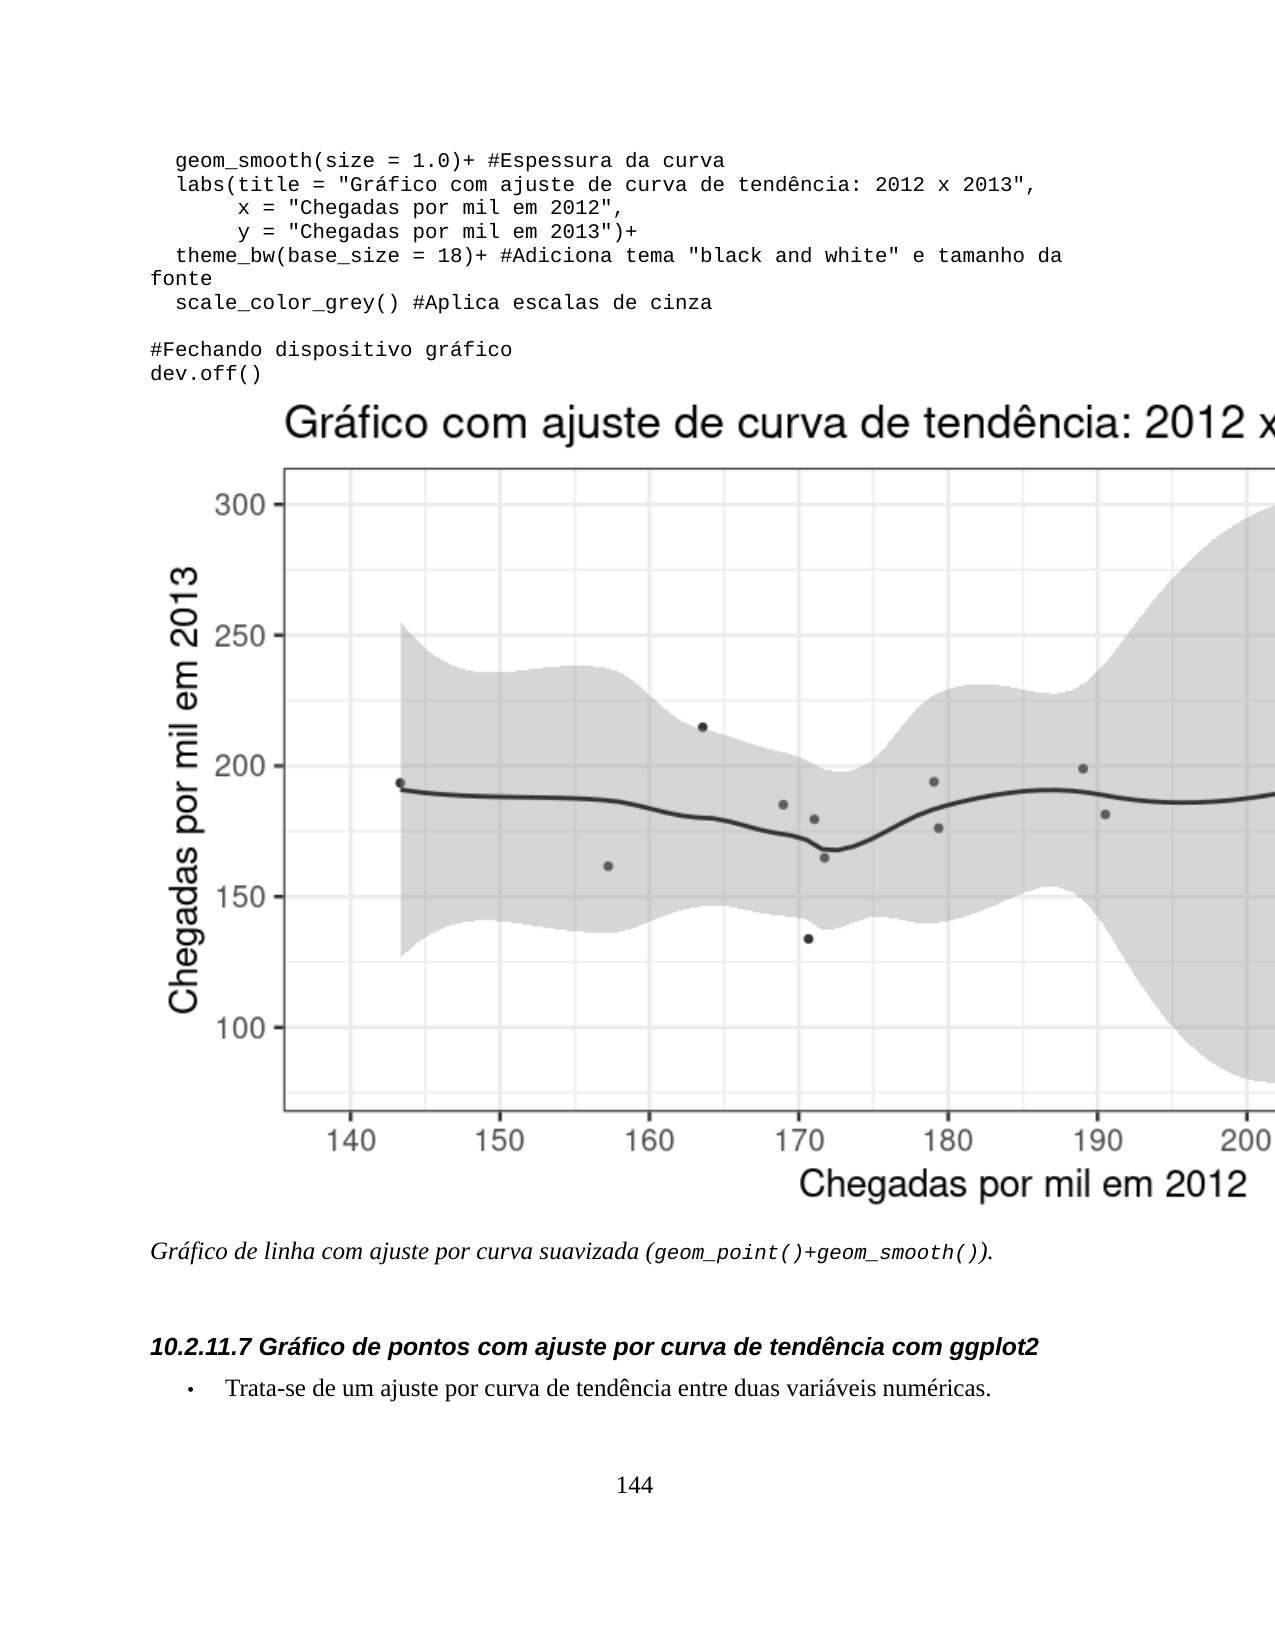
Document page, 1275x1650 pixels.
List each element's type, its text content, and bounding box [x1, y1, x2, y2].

text #Fechando dispositivo gráfico [150, 339, 1125, 363]
text geom_smooth(size = 1.0)+ #Espessura da curva [150, 150, 1125, 174]
text Gráfico de linha com ajuste por curva suavizada (geom_point()+geom_smooth()). [150, 1236, 1125, 1265]
subtitle 10.2.11.7 Gráfico de pontos com ajuste por curva de tendência com ggplot2 [150, 1332, 1125, 1360]
text dev.off() [150, 363, 1125, 386]
text x = "Chegadas por mil em 2012", [150, 197, 1125, 221]
picture [150, 386, 1275, 1224]
text scale_color_grey() #Aplica escalas de cinza [150, 292, 1125, 316]
text y = "Chegadas por mil em 2013")+ [150, 221, 1125, 244]
list Trata-se de um ajuste por curva de tendência entre duas variáveis numéricas. [187, 1373, 1125, 1430]
text labs(title = "Gráfico com ajuste de curva de tendência: 2012 x 2013", [150, 174, 1125, 197]
text theme_bw(base_size = 18)+ #Adiciona tema "black and white" e tamanho da fonte [150, 244, 1125, 292]
